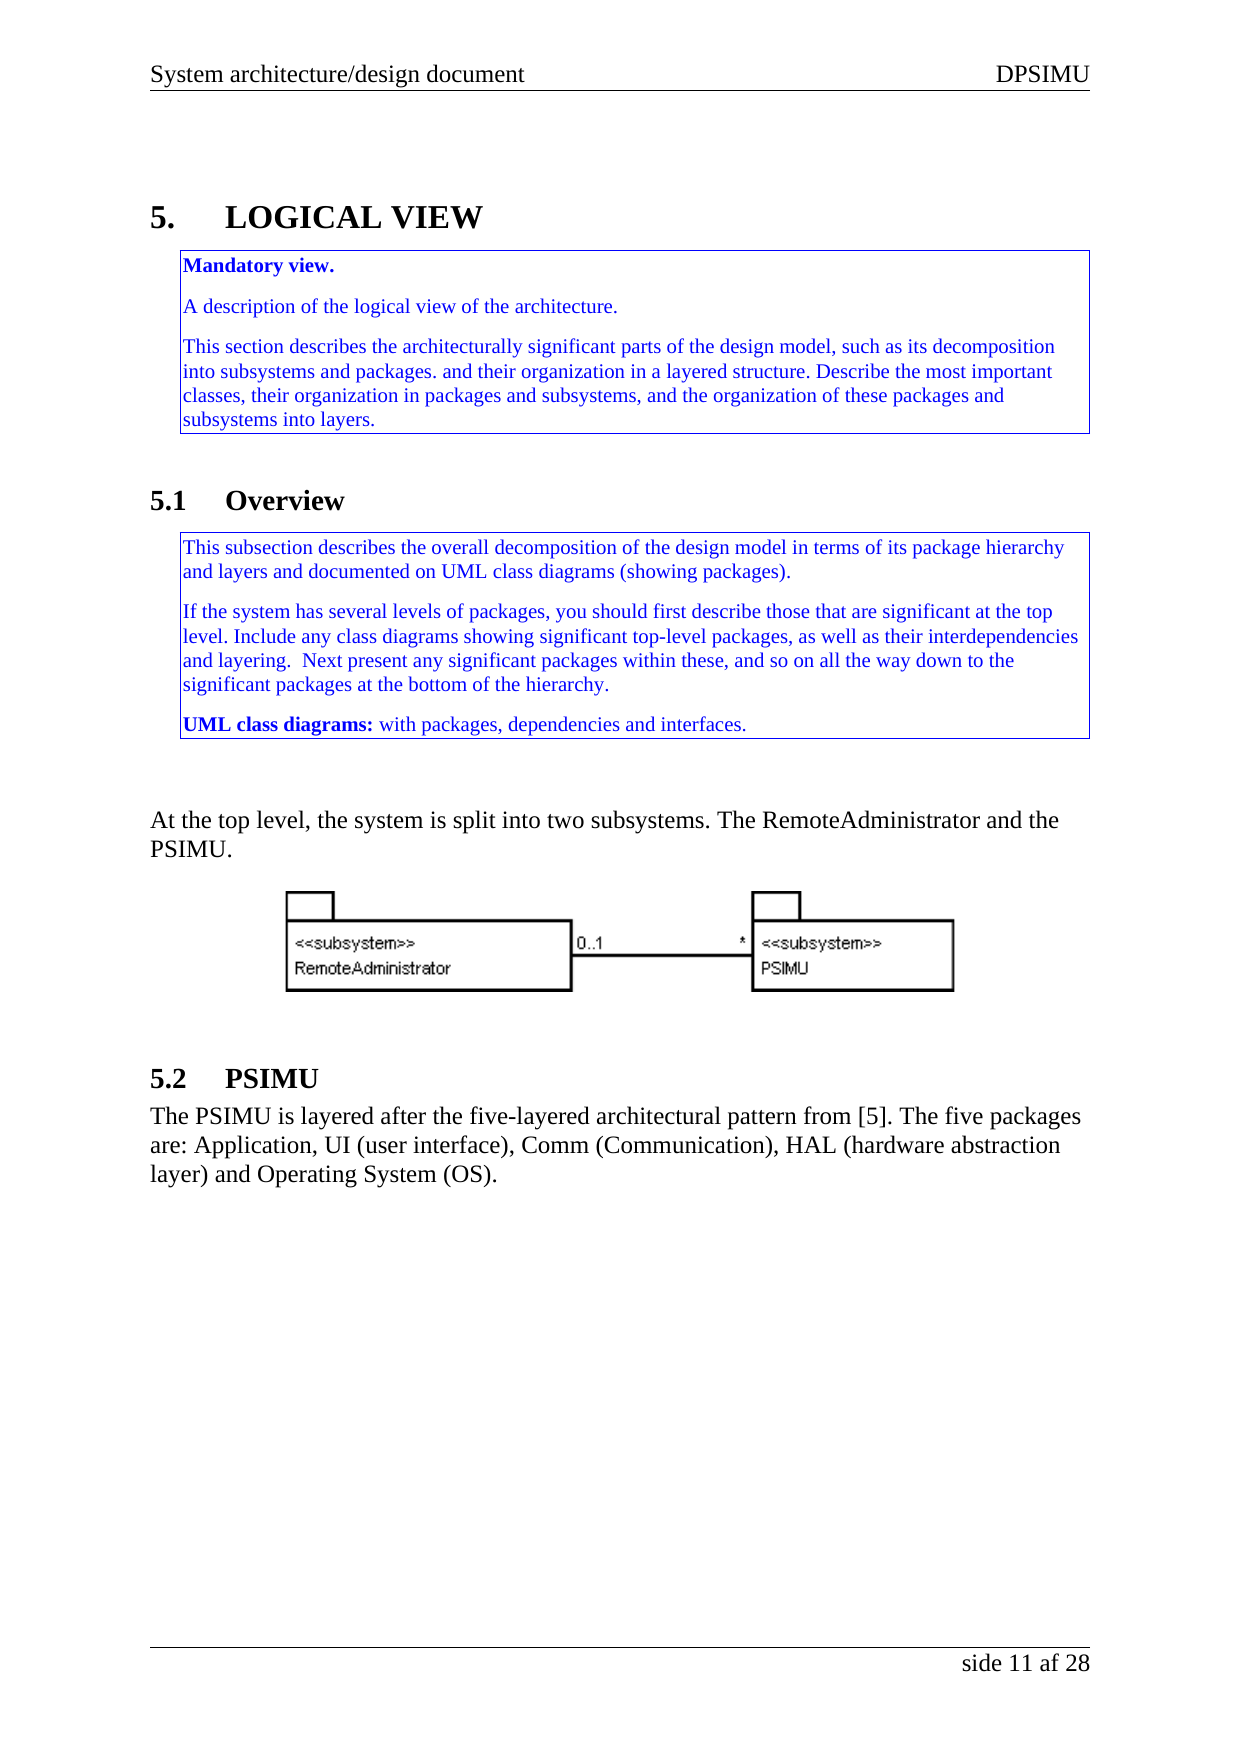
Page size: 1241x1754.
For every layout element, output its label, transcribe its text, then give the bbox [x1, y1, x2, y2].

text This subsection describes the overall decomposition of the design model in terms of its package hierarchy and layers and documented on UML class diagrams (showing packages). [181, 533, 1089, 583]
picture [285, 891, 955, 992]
text If the system has several levels of packages, you should first describe those that are significant at the top level. Include any class diagrams showing significant top-level packages, as well as their interdependencies and layering. Next present any significant packages within these, and so on all the way down to the significant packages at the bottom of the hierarchy. [181, 596, 1089, 696]
subtitle Overview [150, 483, 1090, 517]
text Mandatory view. [181, 251, 1089, 277]
subtitle Logical View [150, 197, 1090, 235]
text At the top level, the system is split into two subsystems. The RemoteAdministrator and the PSIMU. [150, 805, 1090, 863]
text The PSIMU is layered after the five-layered architectural pattern from [5]. The five packages are: Application, UI (user interface), Comm (Communication), HAL (hardware abstraction layer) and Operating System (OS). [150, 1101, 1090, 1188]
text UML class diagrams: with packages, dependencies and interfaces. [181, 709, 1089, 738]
subtitle PSIMU [150, 1062, 1090, 1095]
text A description of the logical view of the architecture. [181, 291, 1089, 318]
text This section describes the architecturally significant parts of the design model, such as its decomposition into subsystems and packages. and their organization in a layered structure. Describe the most important classes, their organization in packages and subsystems, and the organization of these packages and subsystems into layers. [181, 331, 1089, 433]
